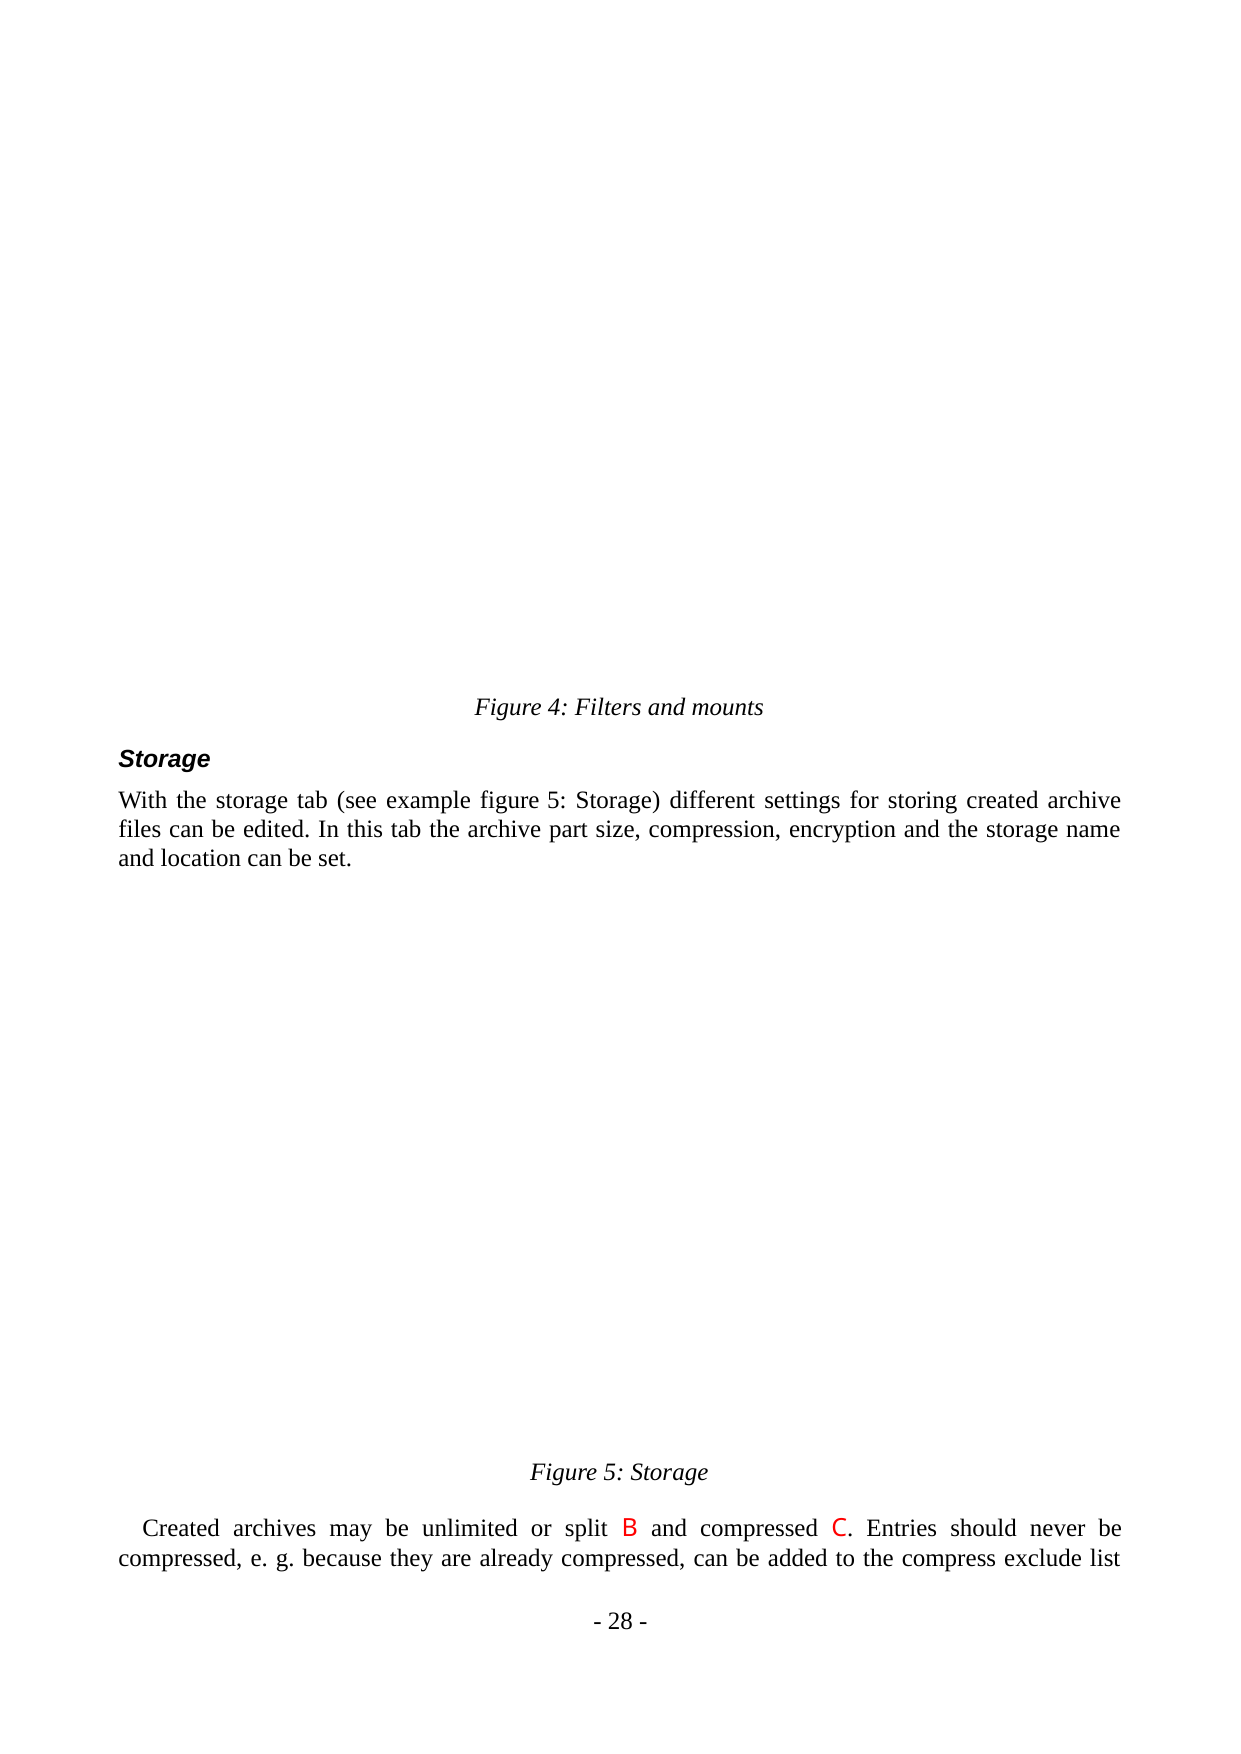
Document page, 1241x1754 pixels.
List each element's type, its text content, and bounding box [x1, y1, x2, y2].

text Created archives may be unlimited or split B and compressed C. Entries should never be compressed, e. g. because they are already compressed, can be added to the compress exclude list [118, 883, 1122, 1572]
text Figure 4: Filters and mounts [291, 154, 949, 721]
subtitle Storage [118, 118, 1122, 773]
text With the storage tab (see example figure 5: Storage) different settings for storing created archive files can be edited. In this tab the archive part size, compression, encryption and the storage name and location can be set. [118, 785, 1122, 871]
text Figure 5: Storage [291, 919, 949, 1486]
